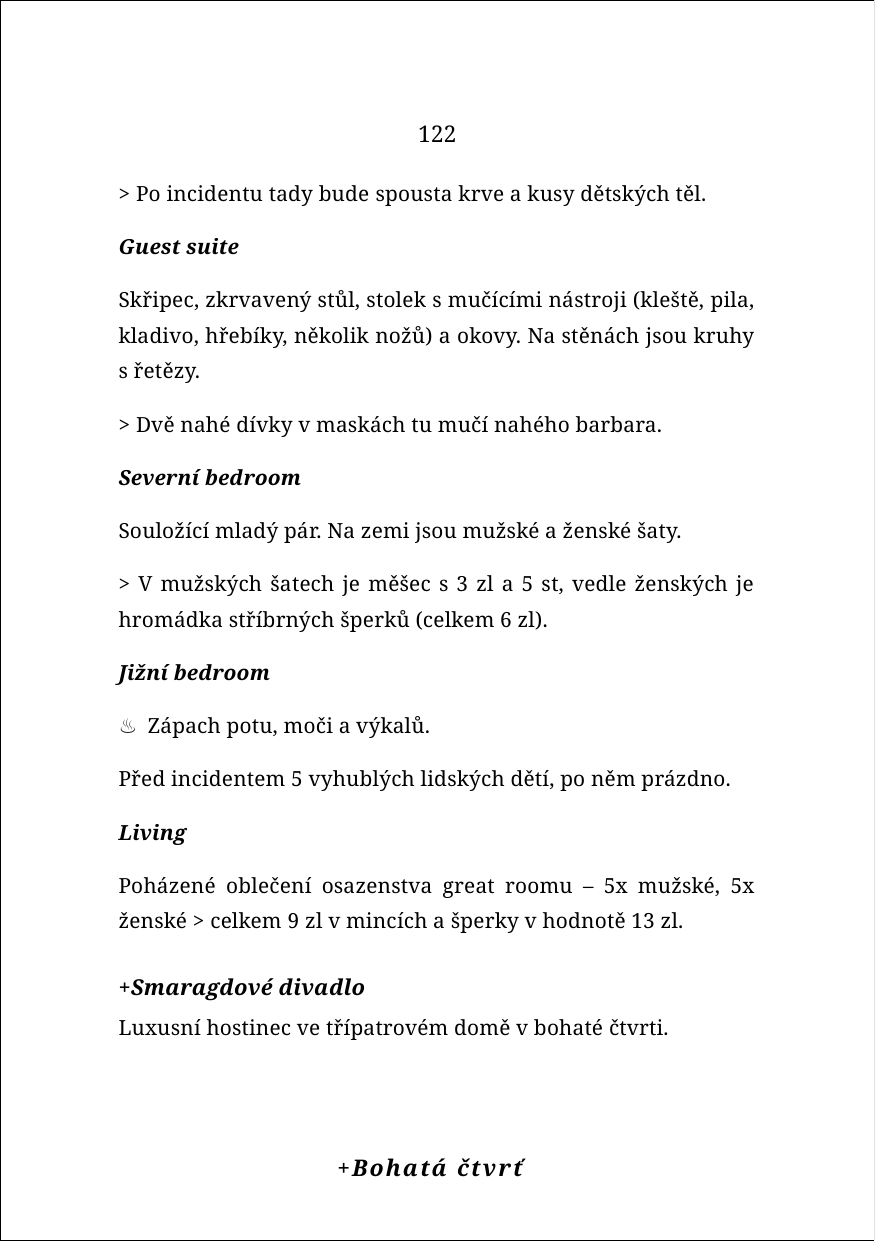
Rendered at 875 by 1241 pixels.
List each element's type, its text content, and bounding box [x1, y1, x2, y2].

text Jižní bedroom [118, 658, 756, 687]
text Severní bedroom [118, 463, 756, 491]
text Skřipec, zkrvavený stůl, stolek s mučícími nástroji (kleště, pila, kladivo, hřebíky, několik nožů) a okovy. Na stěnách jsou kruhy s řetězy. [118, 285, 756, 385]
text Guest suite [118, 232, 756, 261]
text > Dvě nahé dívky v maskách tu mučí nahého barbara. [118, 410, 756, 438]
text Souložící mladý pár. Na zemi jsou mužské a ženské šaty. [118, 516, 756, 544]
subtitle +Smaragdové divadlo [118, 972, 756, 1001]
text Před incidentem 5 vyhublých lidských dětí, po něm prázdno. [118, 764, 756, 793]
text Luxusní hostinec ve třípatrovém domě v bohaté čtvrti. [118, 1013, 756, 1042]
text > V mužských šatech je měšec s 3 zl a 5 st, vedle ženských je hromádka stříbrných šperků (celkem 6 zl). [118, 569, 756, 633]
text ♨ Zápach potu, moči a výkalů. [118, 711, 756, 740]
text Poházené oblečení osazenstva great roomu – 5x mužské, 5x ženské > celkem 9 zl v mincích a šperky v hodnotě 13 zl. [118, 871, 756, 935]
text > Po incidentu tady bude spousta krve a kusy dětských těl. [118, 179, 756, 207]
text Living [118, 818, 756, 846]
